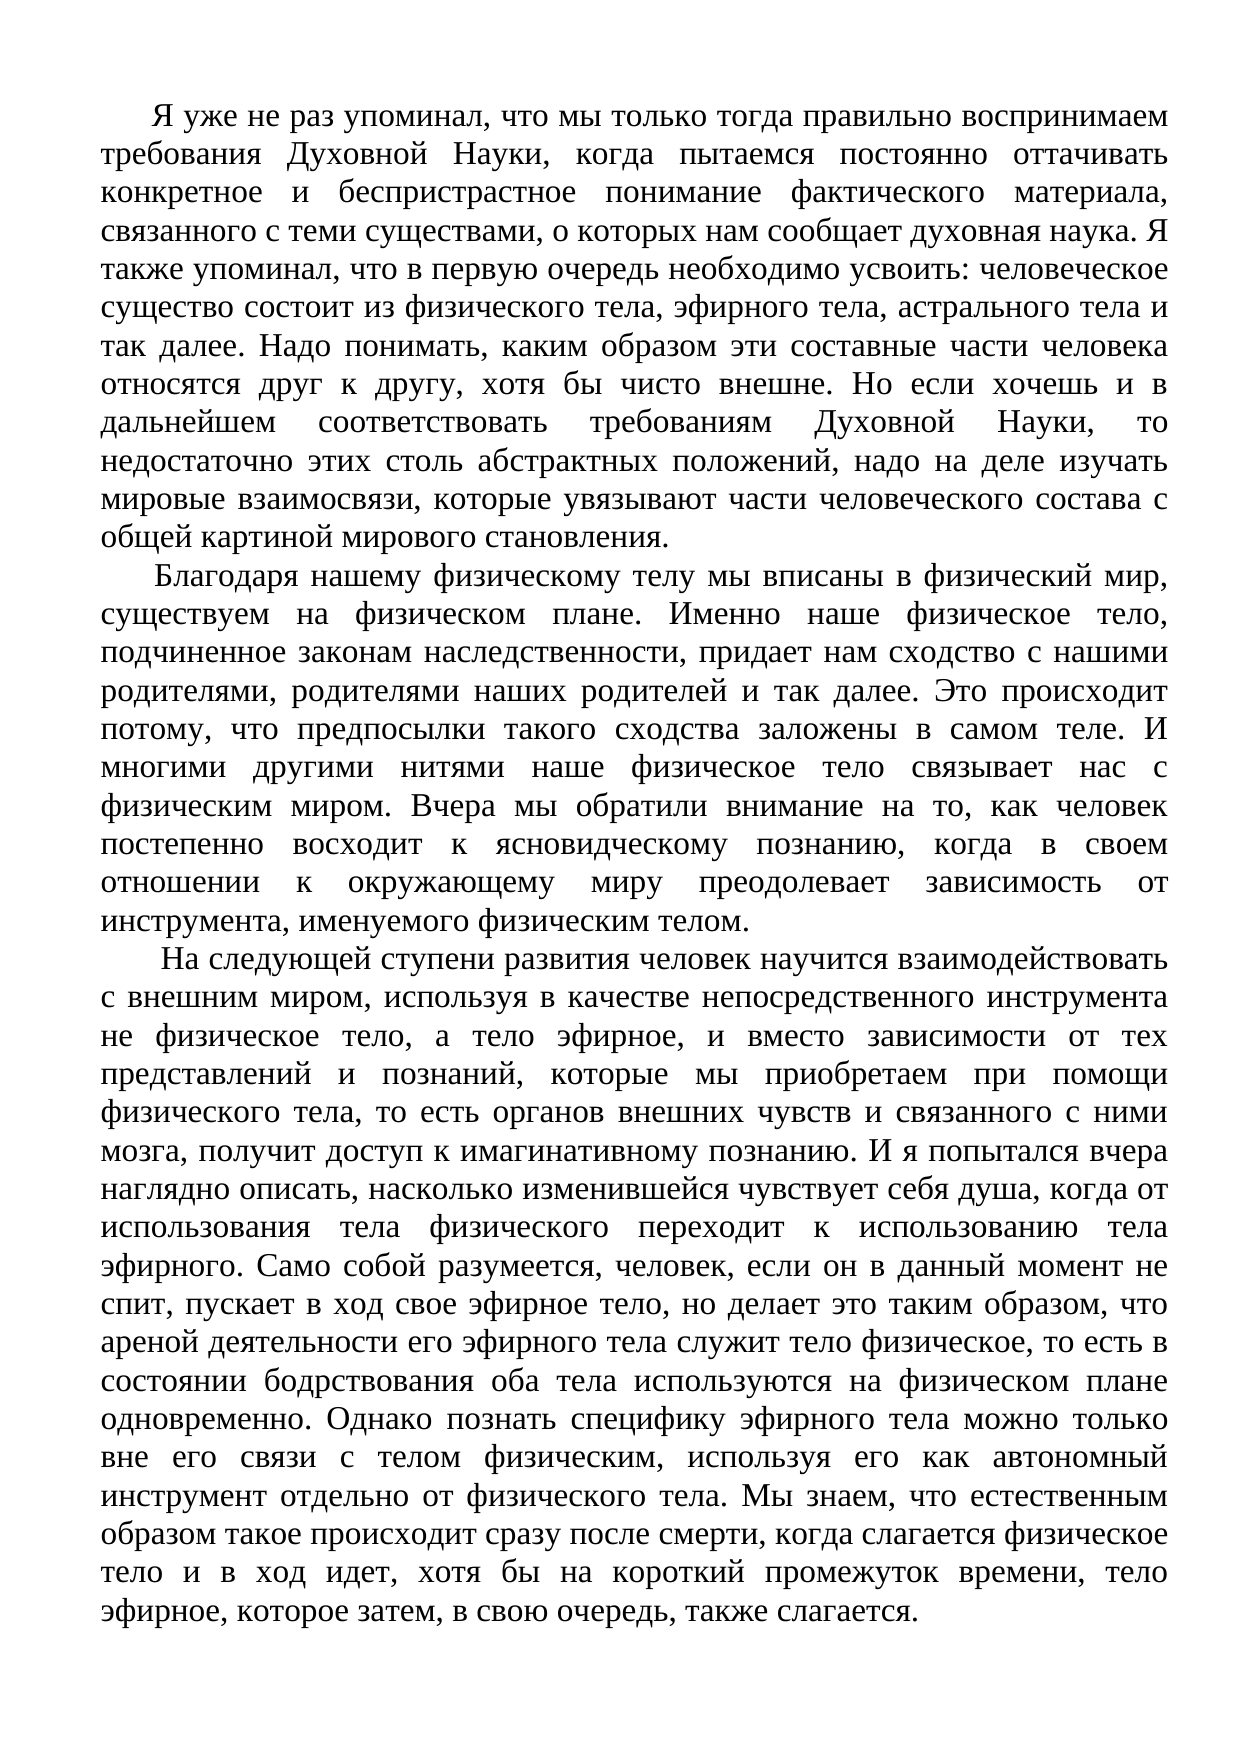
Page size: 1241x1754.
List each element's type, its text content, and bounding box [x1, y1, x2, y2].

text На следующей ступени развития человек научится взаимодействовать с внешним миром, используя в качестве непосредственного инструмента не физическое тело, а тело эфирное, и вместо зависимости от тех представлений и познаний, которые мы приобретаем при помощи физического тела, то есть органов внешних чувств и связанного с ними мозга, получит доступ к имагинативному познанию. И я попытался вчера наглядно описать, насколько изменившейся чувствует себя душа, когда от использования тела физического переходит к использованию тела эфирного. Само собой разумеется, человек, если он в данный момент не спит, пускает в ход свое эфирное тело, но делает это таким образом, что ареной деятельности его эфирного тела служит тело физическое, то есть в состоянии бодрствования оба тела используются на физическом плане одновременно. Однако познать специфику эфирного тела можно только вне его связи с телом физическим, используя его как автономный инструмент отдельно от физического тела. Мы знаем, что естественным образом такое происходит сразу после смерти, когда слагается физическое тело и в ход идет, хотя бы на короткий промежуток времени, тело эфирное, которое затем, в свою очередь, также слагается. [100, 938, 1169, 1628]
text Благодаря нашему физическому телу мы вписаны в физический мир, существуем на физическом плане. Именно наше физическое тело, подчиненное законам наследственности, придает нам сходство с нашими родителями, родителями наших родителей и так далее. Это происходит потому, что предпосылки такого сходства заложены в самом теле. И многими другими нитями наше физическое тело связывает нас с физическим миром. Вчера мы обратили внимание на то, как человек постепенно восходит к ясновидческому познанию, когда в своем отношении к окружающему миру преодолевает зависимость от инструмента, именуемого физическим телом. [100, 555, 1169, 938]
text Я уже не раз упоминал, что мы только тогда правильно воспринимаем требования Духовной Науки, когда пытаемся постоянно оттачивать конкретное и беспристрастное понимание фактического материала, связанного с теми существами, о которых нам сообщает духовная наука. Я также упоминал, что в первую очередь необходимо усвоить: человеческое существо состоит из физического тела, эфирного тела, астрального тела и так далее. Надо понимать, каким образом эти составные части человека относятся друг к другу, хотя бы чисто внешне. Но если хочешь и в дальнейшем соответствовать требованиям Духовной Науки, то недостаточно этих столь абстрактных положений, надо на деле изучать мировые взаимосвязи, которые увязывают части человеческого состава с общей картиной мирового становления. [100, 95, 1169, 555]
